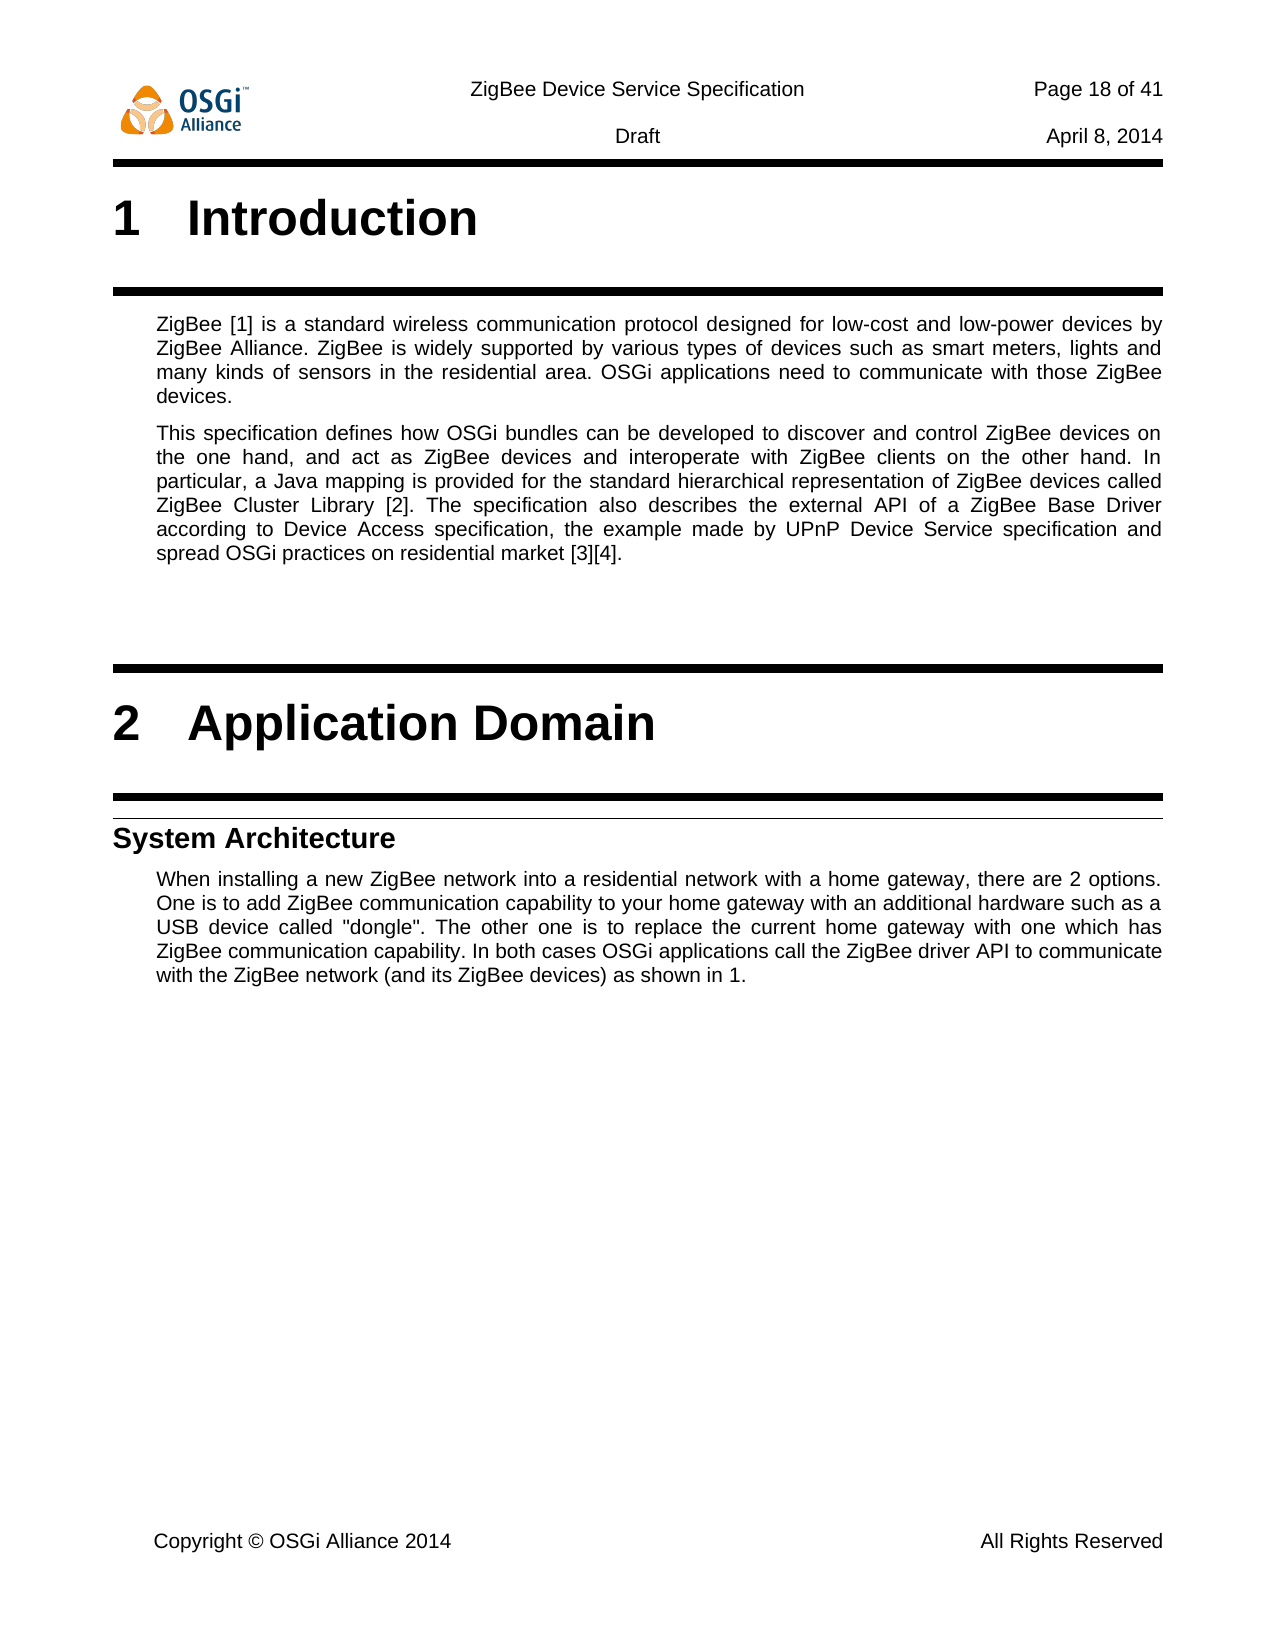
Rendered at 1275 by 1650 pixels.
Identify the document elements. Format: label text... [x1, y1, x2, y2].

picture [113, 78, 257, 142]
text ZigBee [1]. is a standard wireless communication protocol designed for low-cost and low-power devices by ZigBee Alliance. ZigBee is widely supported by various types of devices such as smart meters, lights and many kinds of sensors in the residential area. OSGi applications need to communicate with those ZigBee devices. [156, 312, 1163, 408]
subtitle Introduction [112, 160, 1163, 296]
text This specification defines how OSGi bundles can be developed to discover and control ZigBee devices on the one hand, and act as ZigBee devices and interoperate with ZigBee clients on the other hand. In particular, a Java mapping is provided for the standard hierarchical representation of ZigBee devices called ZigBee Cluster Library [2].. The specification also describes the external API of a ZigBee Base Driver according to Device Access specification, the example made by UPnP Device Service specification and spread OSGi practices on residential market [3].[4].. [156, 421, 1163, 564]
subtitle Application Domain [112, 665, 1163, 801]
subtitle System Architecture [112, 819, 1163, 854]
text When installing a new ZigBee network into a residential network with a home gateway, there are 2 options. One is to add ZigBee communication capability to your home gateway with an additional hardware such as a USB device called "dongle". The other one is to replace the current home gateway with one which has ZigBee communication capability. In both cases OSGi applications call the ZigBee driver API to communicate with the ZigBee network (and its ZigBee devices) as shown in 1. [156, 867, 1163, 987]
